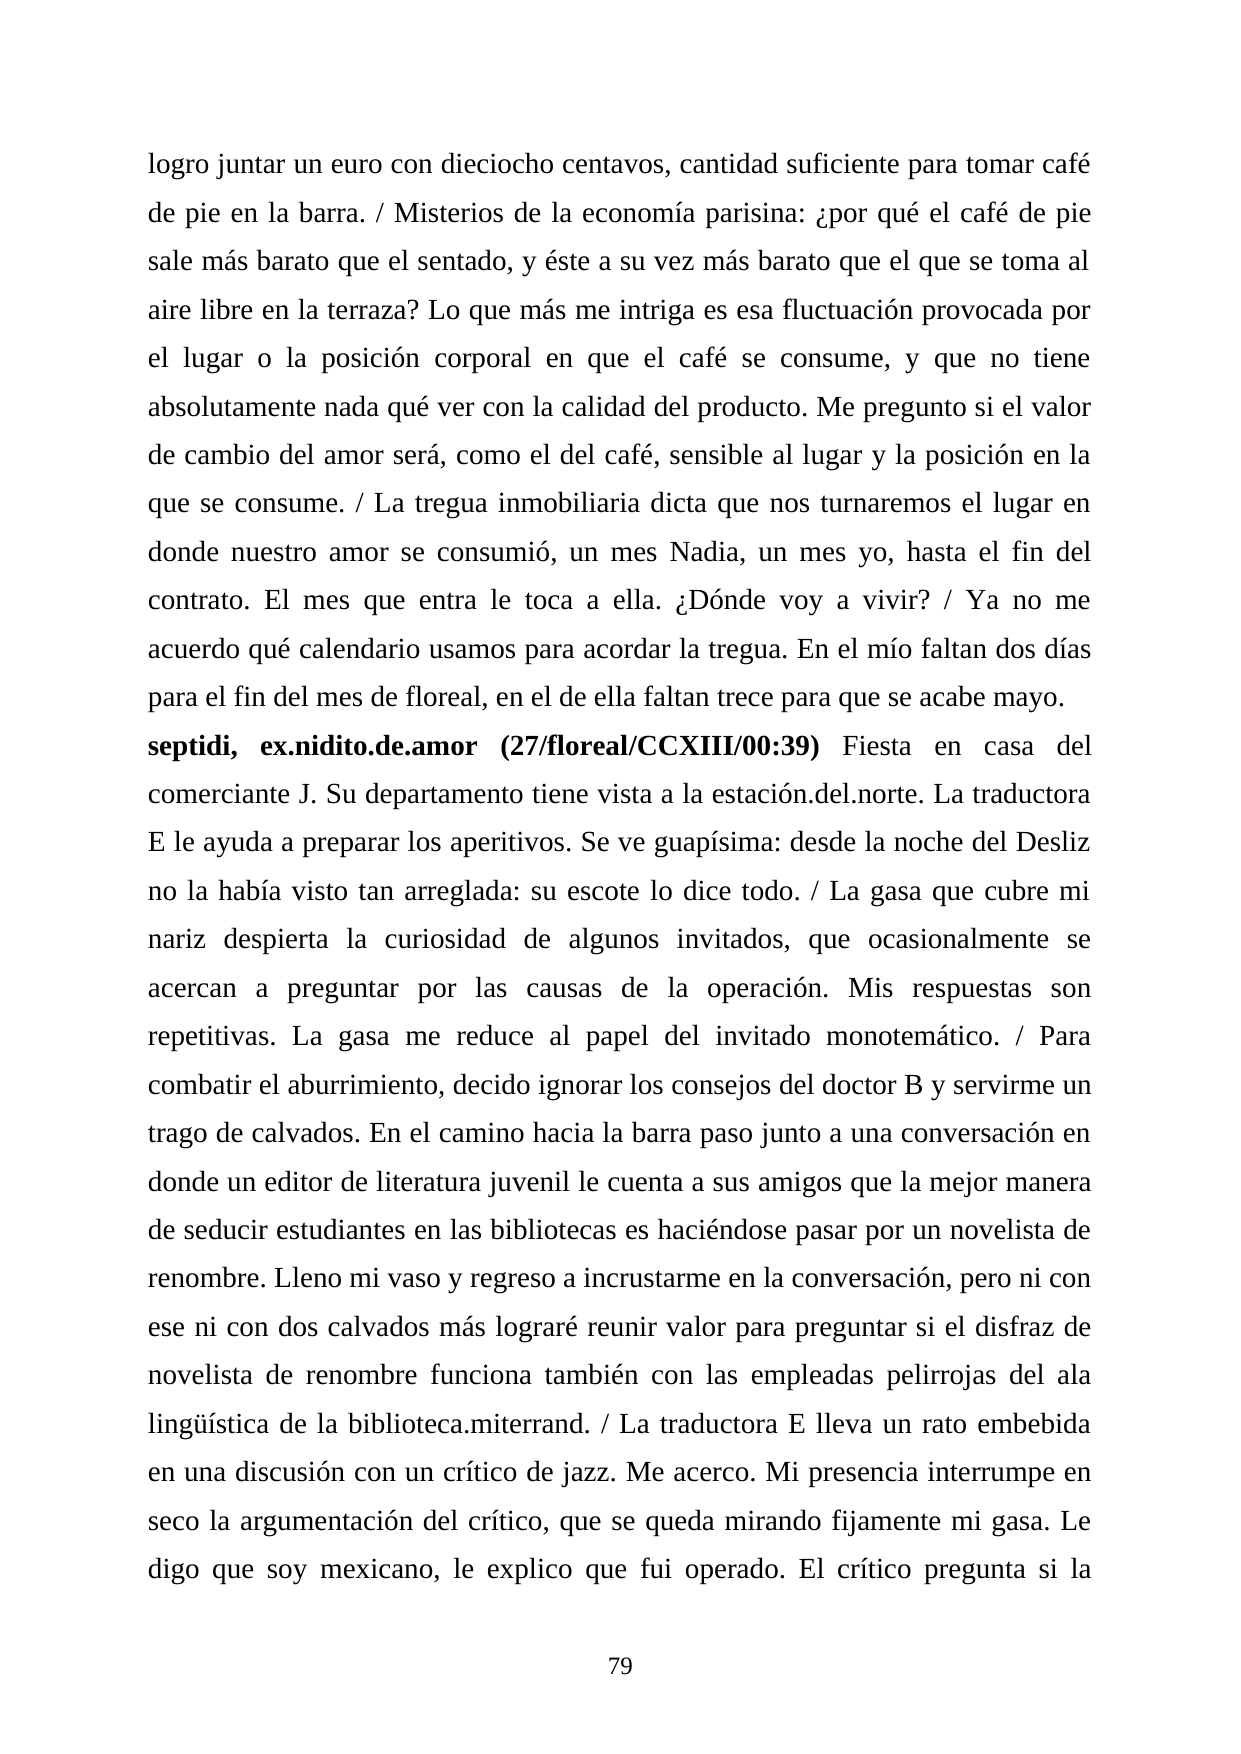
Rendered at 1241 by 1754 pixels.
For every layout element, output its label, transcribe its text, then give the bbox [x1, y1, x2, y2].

text logro juntar un euro con dieciocho centavos, cantidad suficiente para tomar café de pie en la barra. / Misterios de la economía parisina: ¿por qué el café de pie sale más barato que el sentado, y éste a su vez más barato que el que se toma al aire libre en la terraza? Lo que más me intriga es esa fluctuación provocada por el lugar o la posición corporal en que el café se consume, y que no tiene absolutamente nada qué ver con la calidad del producto. Me pregunto si el valor de cambio del amor será, como el del café, sensible al lugar y la posición en la que se consume. / La tregua inmobiliaria dicta que nos turnaremos el lugar en donde nuestro amor se consumió, un mes Nadia, un mes yo, hasta el fin del contrato. El mes que entra le toca a ella. ¿Dónde voy a vivir? / Ya no me acuerdo qué calendario usamos para acordar la tregua. En el mío faltan dos días para el fin del mes de floreal, en el de ella faltan trece para que se acabe mayo. [148, 148, 1092, 713]
text septidi, ex.nidito.de.amor (27/floreal/CCXIII/00:39) Fiesta en casa del comerciante J. Su departamento tiene vista a la estación.del.norte. La traductora E le ayuda a preparar los aperitivos. Se ve guapísima: desde la noche del Desliz no la había visto tan arreglada: su escote lo dice todo. / La gasa que cubre mi nariz despierta la curiosidad de algunos invitados, que ocasionalmente se acercan a preguntar por las causas de la operación. Mis respuestas son repetitivas. La gasa me reduce al papel del invitado monotemático. / Para combatir el aburrimiento, decido ignorar los consejos del doctor B y servirme un trago de calvados. En el camino hacia la barra paso junto a una conversación en donde un editor de literatura juvenil le cuenta a sus amigos que la mejor manera de seducir estudiantes en las bibliotecas es haciéndose pasar por un novelista de renombre. Lleno mi vaso y regreso a incrustarme en la conversación, pero ni con ese ni con dos calvados más lograré reunir valor para preguntar si el disfraz de novelista de renombre funciona también con las empleadas pelirrojas del ala lingüística de la biblioteca.miterrand. / La traductora E lleva un rato embebida en una discusión con un crítico de jazz. Me acerco. Mi presencia interrumpe en seco la argumentación del crítico, que se queda mirando fijamente mi gasa. Le digo que soy mexicano, le explico que fui operado. El crítico pregunta si la [148, 729, 1092, 1585]
